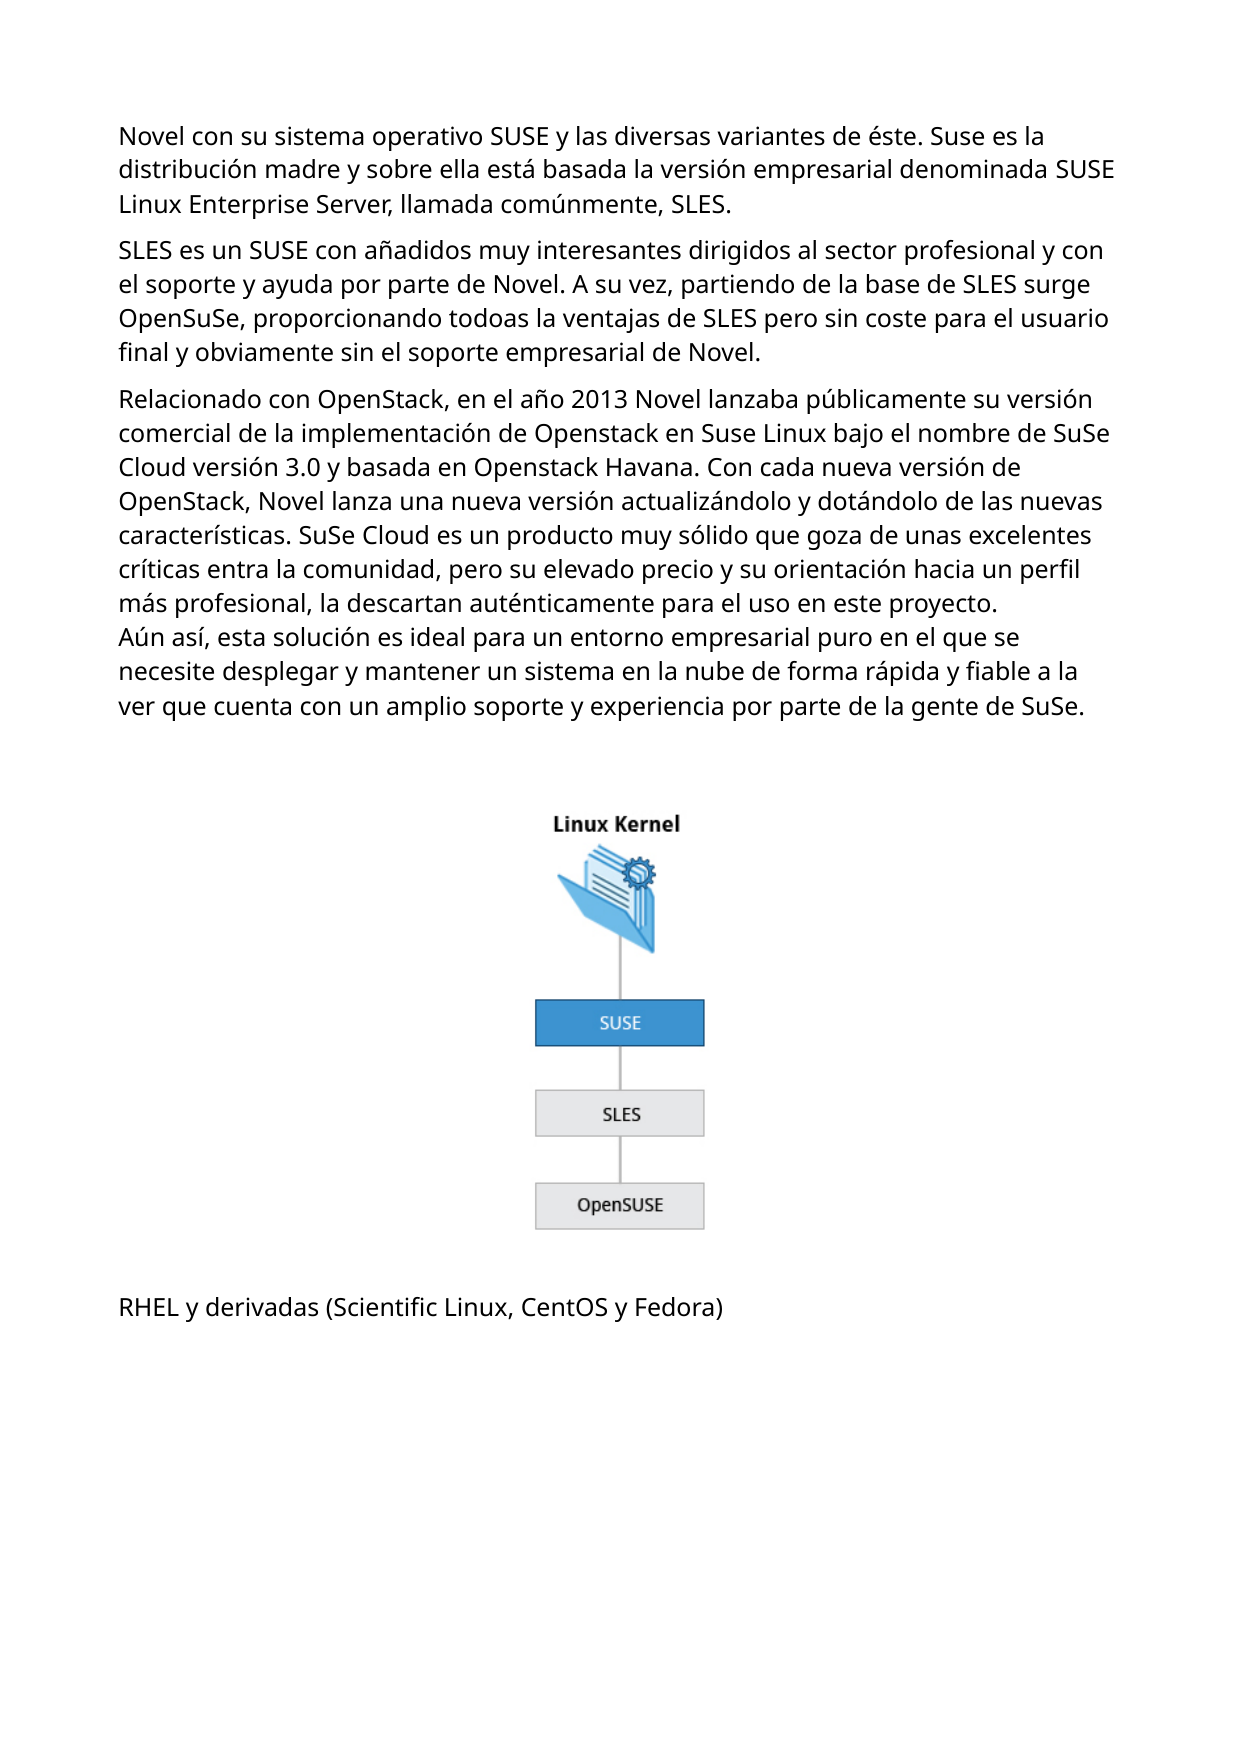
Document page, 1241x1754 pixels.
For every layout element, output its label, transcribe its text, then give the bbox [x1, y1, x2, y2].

text SLES es un SUSE con añadidos muy interesantes dirigidos al sector profesional y con el soporte y ayuda por parte de Novel. A su vez, partiendo de la base de SLES surge OpenSuSe, proporcionando todoas la ventajas de SLES pero sin coste para el usuario final y obviamente sin el soporte empresarial de Novel. [118, 233, 1122, 369]
text Novel con su sistema operativo SUSE y las diversas variantes de éste. Suse es la distribución madre y sobre ella está basada la versión empresarial denominada SUSE Linux Enterprise Server, llamada comúnmente, SLES. [118, 118, 1122, 220]
text RHEL y derivadas (Scientific Linux, CentOS y Fedora) [118, 1290, 1122, 1324]
text Relacionado con OpenStack, en el año 2013 Novel lanzaba públicamente su versión comercial de la implementación de Openstack en Suse Linux bajo el nombre de SuSe Cloud versión 3.0 y basada en Openstack Havana. Con cada nueva versión de OpenStack, Novel lanza una nueva versión actualizándolo y dotándolo de las nuevas características. SuSe Cloud es un producto muy sólido que goza de unas excelentes críticas entra la comunidad, pero su elevado precio y su orientación hacia un perfil más profesional, la descartan auténticamente para el uso en este proyecto. [118, 382, 1122, 620]
text Aún así, esta solución es ideal para un entorno empresarial puro en el que se necesite desplegar y mantener un sistema en la nube de forma rápida y fiable a la ver que cuenta con un amplio soporte y experiencia por parte de la gente de SuSe. [118, 620, 1122, 722]
picture [509, 790, 731, 1256]
